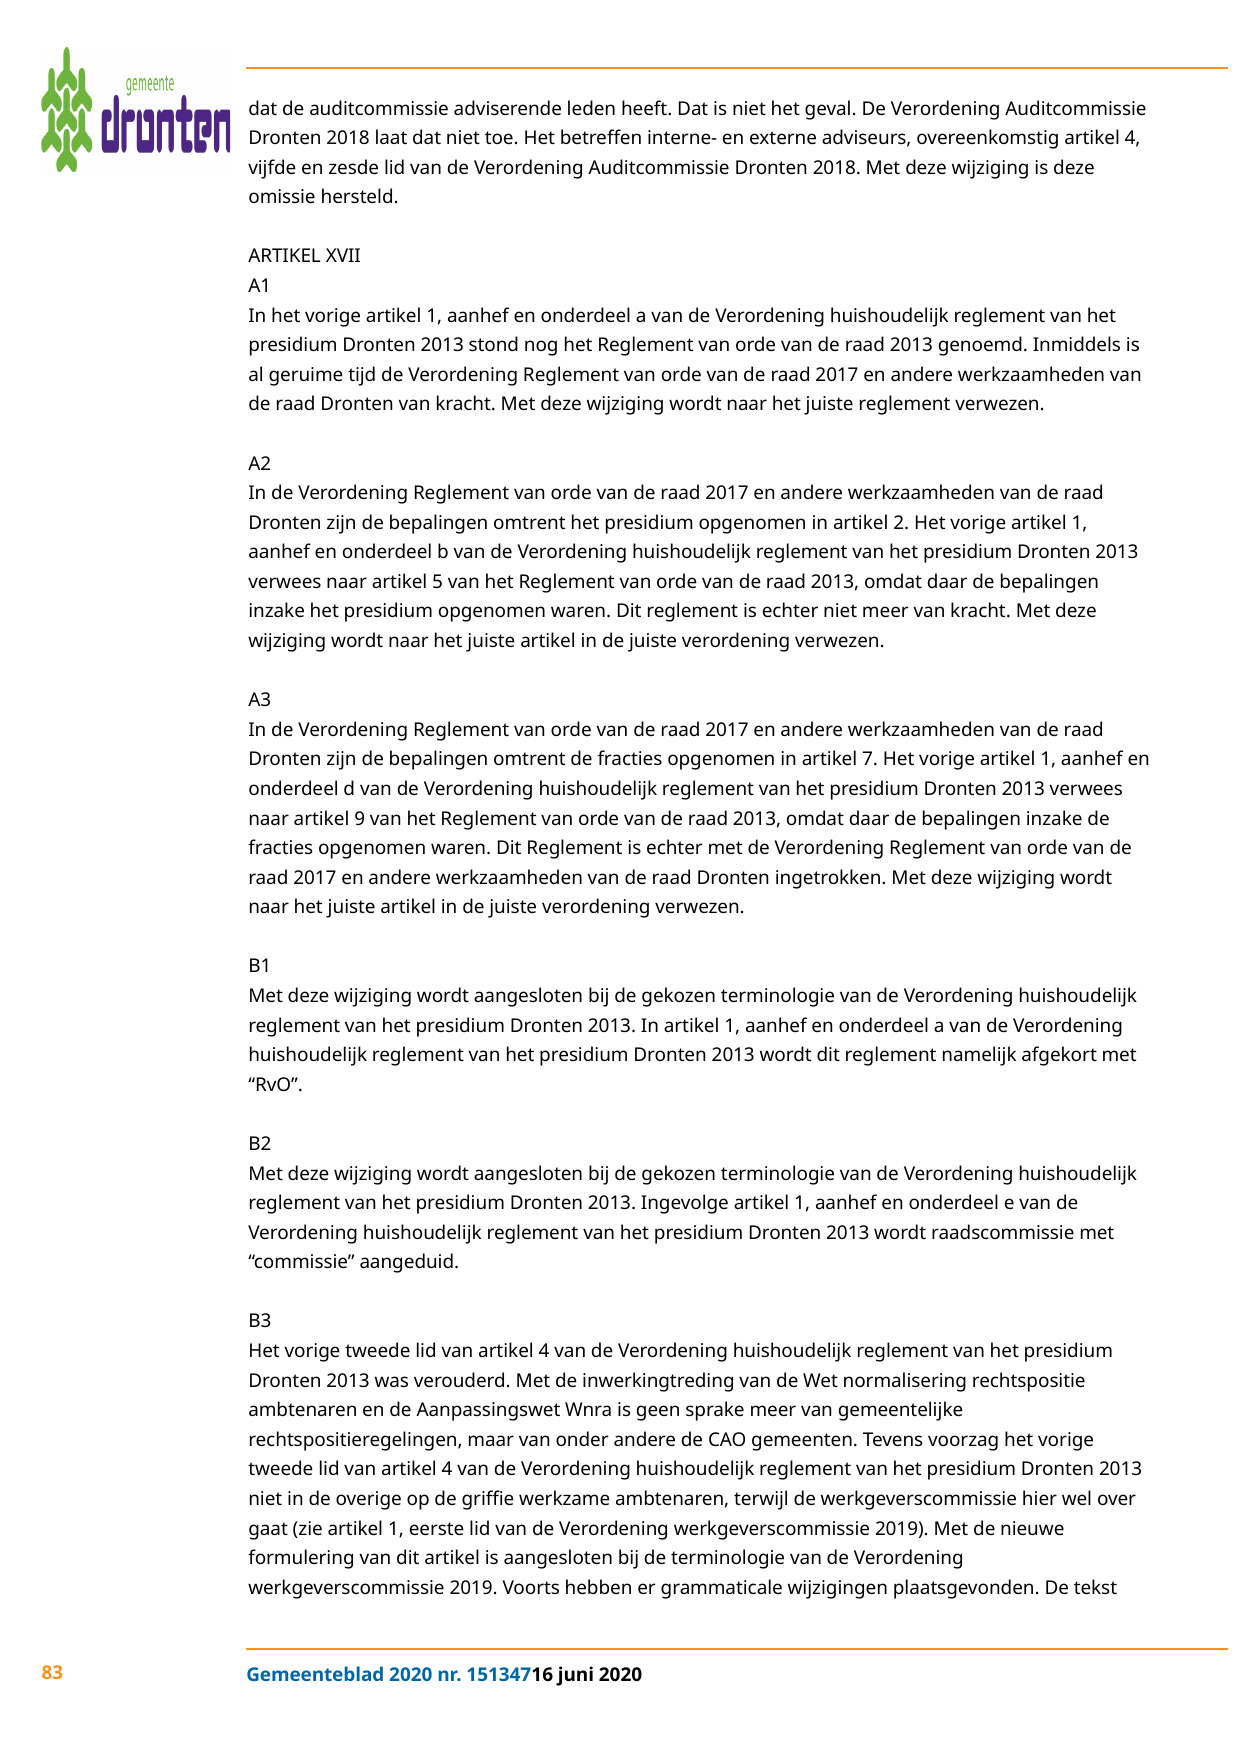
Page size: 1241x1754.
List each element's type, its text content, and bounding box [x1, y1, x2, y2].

text Met deze wijziging wordt aangesloten bij de gekozen terminologie van de Verordening huishoudelijk reglement van het presidium Dronten 2013. In artikel 1, aanhef en onderdeel a van de Verordening huishoudelijk reglement van het presidium Dronten 2013 wordt dit reglement namelijk afgekort met “RvO”. [248, 982, 1152, 1097]
picture [41, 47, 231, 172]
text B2 [248, 1130, 1152, 1156]
text dat de auditcommissie adviserende leden heeft. Dat is niet het geval. De Verordening Auditcommissie Dronten 2018 laat dat niet toe. Het betreffen interne- en externe adviseurs, overeenkomstig artikel 4, vijfde en zesde lid van de Verordening Auditcommissie Dronten 2018. Met deze wijziging is deze omissie hersteld. [248, 95, 1152, 209]
text B3 [248, 1308, 1152, 1333]
text A2 [248, 450, 1152, 476]
text In de Verordening Reglement van orde van de raad 2017 en andere werkzaamheden van de raad Dronten zijn de bepalingen omtrent het presidium opgenomen in artikel 2. Het vorige artikel 1, aanhef en onderdeel b van de Verordening huishoudelijk reglement van het presidium Dronten 2013 verwees naar artikel 5 van het Reglement van orde van de raad 2013, omdat daar de bepalingen inzake het presidium opgenomen waren. Dit reglement is echter niet meer van kracht. Met deze wijziging wordt naar het juiste artikel in de juiste verordening verwezen. [248, 479, 1152, 653]
text B1 [248, 953, 1152, 978]
text In de Verordening Reglement van orde van de raad 2017 en andere werkzaamheden van de raad Dronten zijn de bepalingen omtrent de fracties opgenomen in artikel 7. Het vorige artikel 1, aanhef en onderdeel d van de Verordening huishoudelijk reglement van het presidium Dronten 2013 verwees naar artikel 9 van het Reglement van orde van de raad 2013, omdat daar de bepalingen inzake de fracties opgenomen waren. Dit Reglement is echter met de Verordening Reglement van orde van de raad 2017 en andere werkzaamheden van de raad Dronten ingetrokken. Met deze wijziging wordt naar het juiste artikel in de juiste verordening verwezen. [248, 716, 1152, 919]
text Met deze wijziging wordt aangesloten bij de gekozen terminologie van de Verordening huishoudelijk reglement van het presidium Dronten 2013. Ingevolge artikel 1, aanhef en onderdeel e van de Verordening huishoudelijk reglement van het presidium Dronten 2013 wordt raadscommissie met “commissie” aangeduid. [248, 1160, 1152, 1274]
text In het vorige artikel 1, aanhef en onderdeel a van de Verordening huishoudelijk reglement van het presidium Dronten 2013 stond nog het Reglement van orde van de raad 2013 genoemd. Inmiddels is al geruime tijd de Verordening Reglement van orde van de raad 2017 en andere werkzaamheden van de raad Dronten van kracht. Met deze wijziging wordt naar het juiste reglement verwezen. [248, 302, 1152, 416]
text A3 [248, 686, 1152, 712]
text A1 [248, 272, 1152, 298]
text ARTIKEL XVII [248, 243, 1152, 268]
text Het vorige tweede lid van artikel 4 van de Verordening huishoudelijk reglement van het presidium Dronten 2013 was verouderd. Met de inwerkingtreding van de Wet normalisering rechtspositie ambtenaren en de Aanpassingswet Wnra is geen sprake meer van gemeentelijke rechtspositieregelingen, maar van onder andere de CAO gemeenten. Tevens voorzag het vorige tweede lid van artikel 4 van de Verordening huishoudelijk reglement van het presidium Dronten 2013 niet in de overige op de griffie werkzame ambtenaren, terwijl de werkgeverscommissie hier wel over gaat (zie artikel 1, eerste lid van de Verordening werkgeverscommissie 2019). Met de nieuwe formulering van dit artikel is aangesloten bij de terminologie van de Verordening werkgeverscommissie 2019. Voorts hebben er grammaticale wijzigingen plaatsgevonden. De tekst [248, 1337, 1152, 1600]
